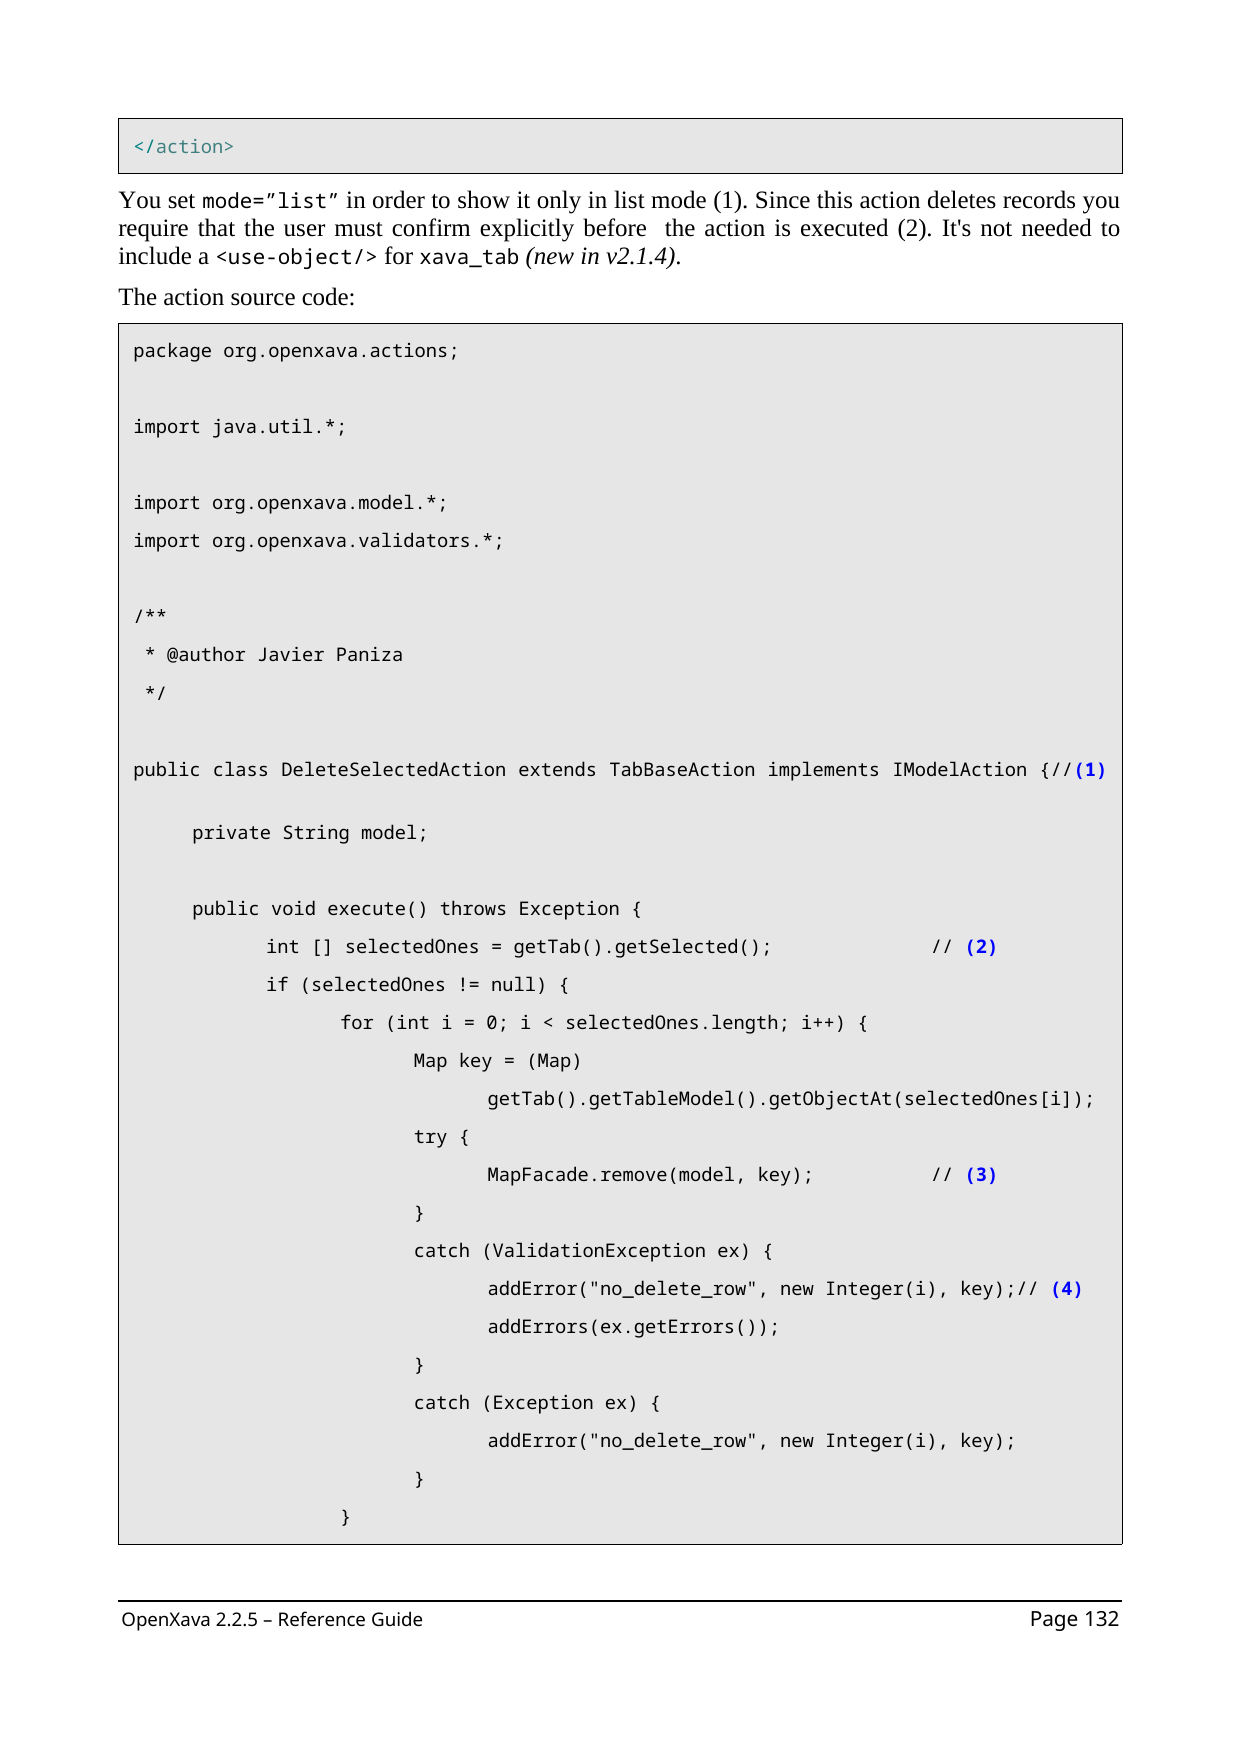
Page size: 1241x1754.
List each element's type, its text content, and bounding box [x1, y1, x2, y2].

text import org.openxava.model.*; [119, 475, 1122, 513]
text package org.openxava.actions; [119, 324, 1122, 361]
text The action source code: [118, 283, 1122, 310]
text private String model; [119, 804, 1122, 843]
text MapFacade.remove(model, key); // (3) [119, 1147, 1122, 1185]
text public class DeleteSelectedAction extends TabBaseAction implements IModelAction {//(1) [119, 741, 1122, 804]
text You set mode=”list” in order to show it only in list mode (1). Since this action deletes records you require that the user must confirm explicitly before the action is executed (2). It's not needed to include a <use-object/> for xava_tab (new in v2.1.4). [118, 186, 1122, 270]
text if (selectedOnes != null) { [119, 957, 1122, 995]
text Map key = (Map) [119, 1033, 1122, 1071]
text } [119, 1451, 1122, 1489]
text } [119, 1489, 1122, 1544]
text try { [119, 1109, 1122, 1147]
text catch (Exception ex) { [119, 1375, 1122, 1413]
text } [119, 1185, 1122, 1223]
text */ [119, 665, 1122, 703]
text } [119, 1337, 1122, 1375]
text * @author Javier Paniza [119, 627, 1122, 665]
text getTab().getTableModel().getObjectAt(selectedOnes[i]); [119, 1071, 1122, 1109]
text addError("no_delete_row", new Integer(i), key);// (4) [119, 1261, 1122, 1299]
text /** [119, 589, 1122, 627]
text addErrors(ex.getErrors()); [119, 1299, 1122, 1337]
text int [] selectedOnes = getTab().getSelected(); // (2) [119, 919, 1122, 957]
text import java.util.*; [119, 399, 1122, 437]
text for (int i = 0; i < selectedOnes.length; i++) { [119, 995, 1122, 1033]
text addError("no_delete_row", new Integer(i), key); [119, 1413, 1122, 1451]
text catch (ValidationException ex) { [119, 1223, 1122, 1261]
text public void execute() throws Exception { [119, 881, 1122, 919]
text </action> [119, 119, 1122, 173]
text import org.openxava.validators.*; [119, 513, 1122, 551]
